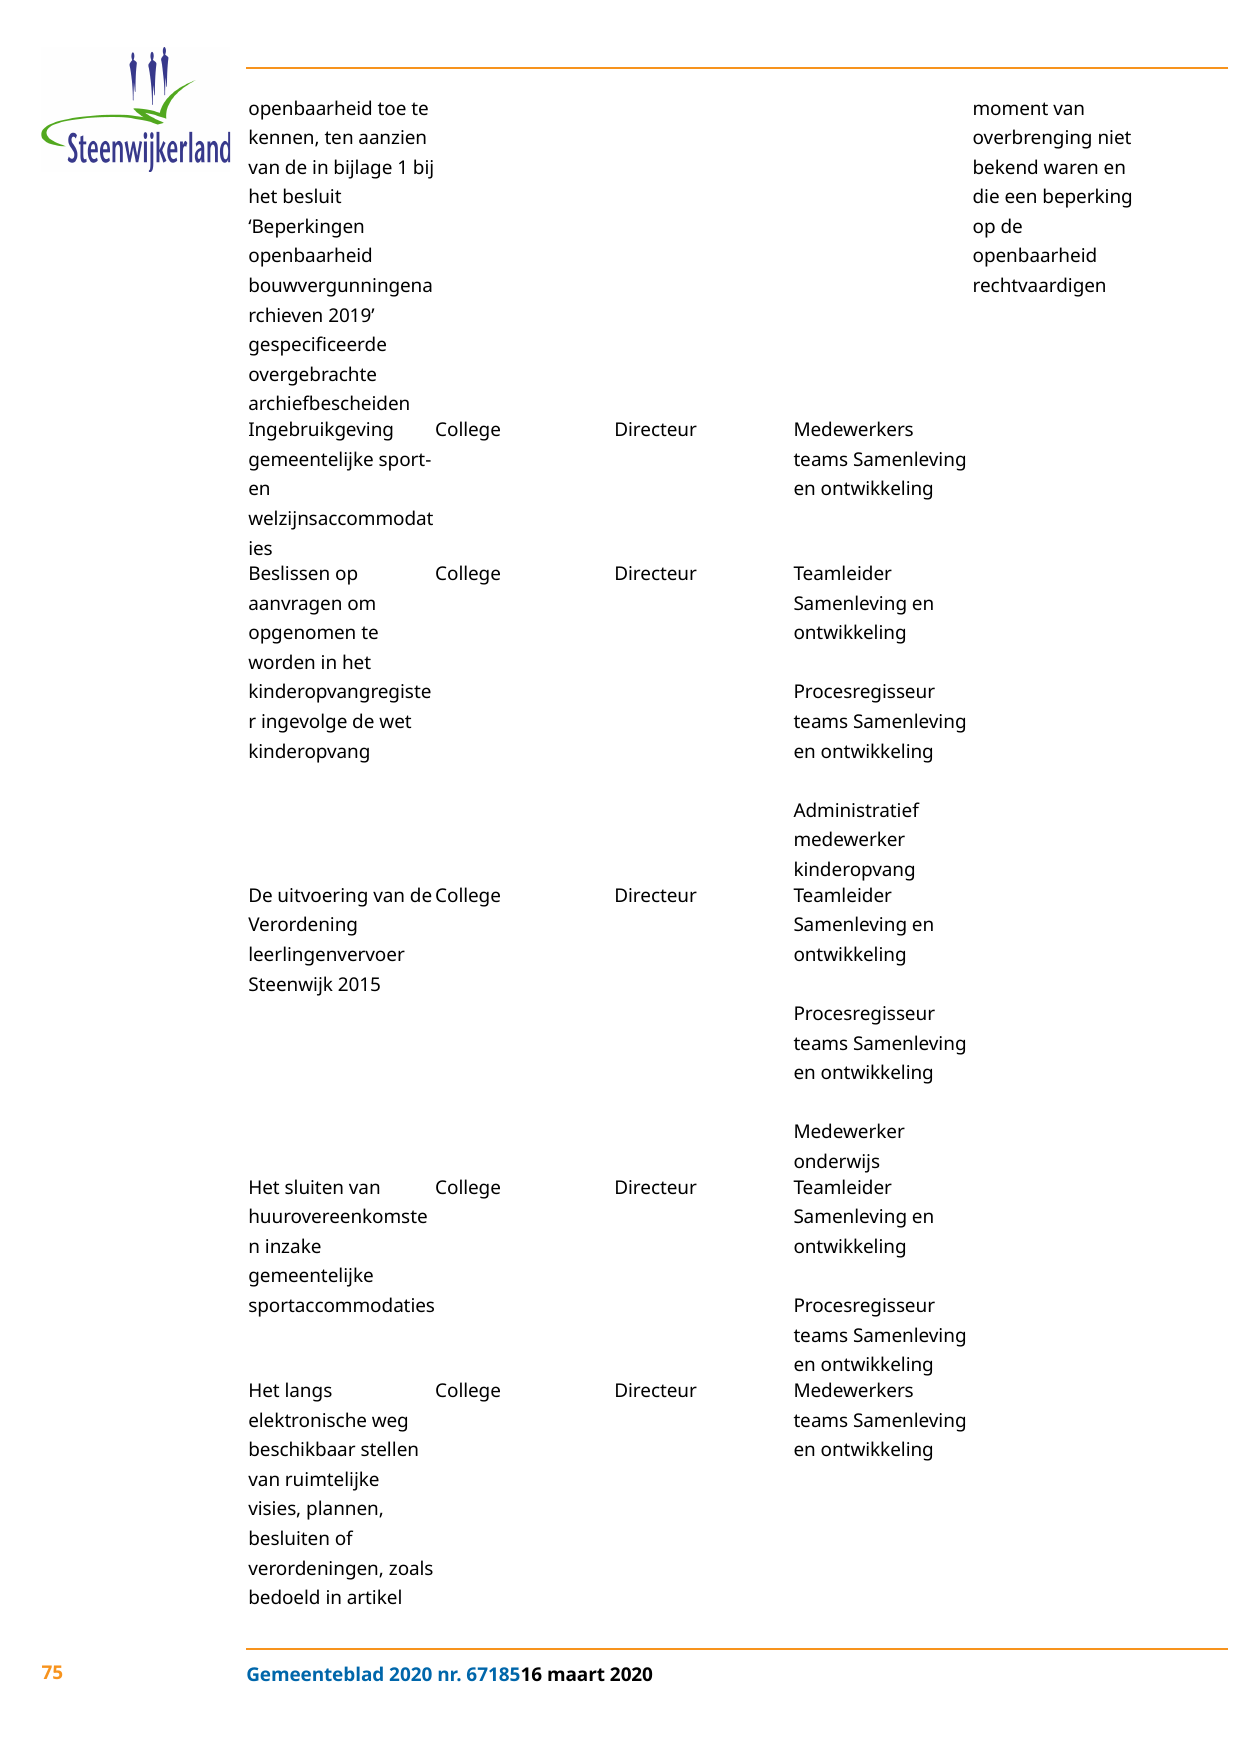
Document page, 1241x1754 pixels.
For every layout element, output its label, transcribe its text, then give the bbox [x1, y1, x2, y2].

table_cell moment van overbrenging niet bekend waren en die een beperking op de openbaarheid rechtvaardigen [973, 95, 1152, 416]
table_cell [973, 560, 1152, 882]
table_cell [793, 95, 972, 416]
table_cell [973, 1377, 1152, 1610]
table_cell College [435, 882, 614, 1174]
table_cell Het sluiten van huurovereenkomsten inzake gemeentelijke sportaccommodaties [248, 1174, 435, 1377]
table_cell Medewerkers teams Samenleving en ontwikkeling [793, 416, 972, 560]
table_cell [435, 95, 614, 416]
table_cell College [435, 1377, 614, 1610]
table_cell Directeur [614, 882, 793, 1174]
table_cell Directeur [614, 1174, 793, 1377]
table_cell De uitvoering van de Verordening leerlingenvervoer Steenwijk 2015 [248, 882, 435, 1174]
table_cell openbaarheid toe te kennen, ten aanzien van de in bijlage 1 bij het besluit ‘Beperkingen openbaarheid bouwvergunningenarchieven 2019’ gespecificeerde overgebrachte archiefbescheiden [248, 95, 435, 416]
table_cell [973, 1174, 1152, 1377]
table_cell College [435, 560, 614, 882]
table_cell [973, 416, 1152, 560]
table_cell Medewerkers teams Samenleving en ontwikkeling [793, 1377, 972, 1610]
table_cell [614, 95, 793, 416]
table_cell Beslissen op aanvragen om opgenomen te worden in het kinderopvangregister ingevolge de wet kinderopvang [248, 560, 435, 882]
table_cell College [435, 1174, 614, 1377]
table_cell Directeur [614, 416, 793, 560]
table_cell Het langs elektronische weg beschikbaar stellen van ruimtelijke visies, plannen, besluiten of verordeningen, zoals bedoeld in artikel [248, 1377, 435, 1610]
table_cell College [435, 416, 614, 560]
table_cell Directeur [614, 560, 793, 882]
table_cell Teamleider Samenleving en ontwikkeling Procesregisseur teams Samenleving en ontwikkeling Administratief medewerker kinderopvang [793, 560, 972, 882]
table_cell [973, 882, 1152, 1174]
table_cell Ingebruikgeving gemeentelijke sport- en welzijnsaccommodaties [248, 416, 435, 560]
table_cell Directeur [614, 1377, 793, 1610]
picture [41, 47, 231, 172]
table_cell Teamleider Samenleving en ontwikkeling Procesregisseur teams Samenleving en ontwikkeling Medewerker onderwijs [793, 882, 972, 1174]
table_cell Teamleider Samenleving en ontwikkeling Procesregisseur teams Samenleving en ontwikkeling [793, 1174, 972, 1377]
